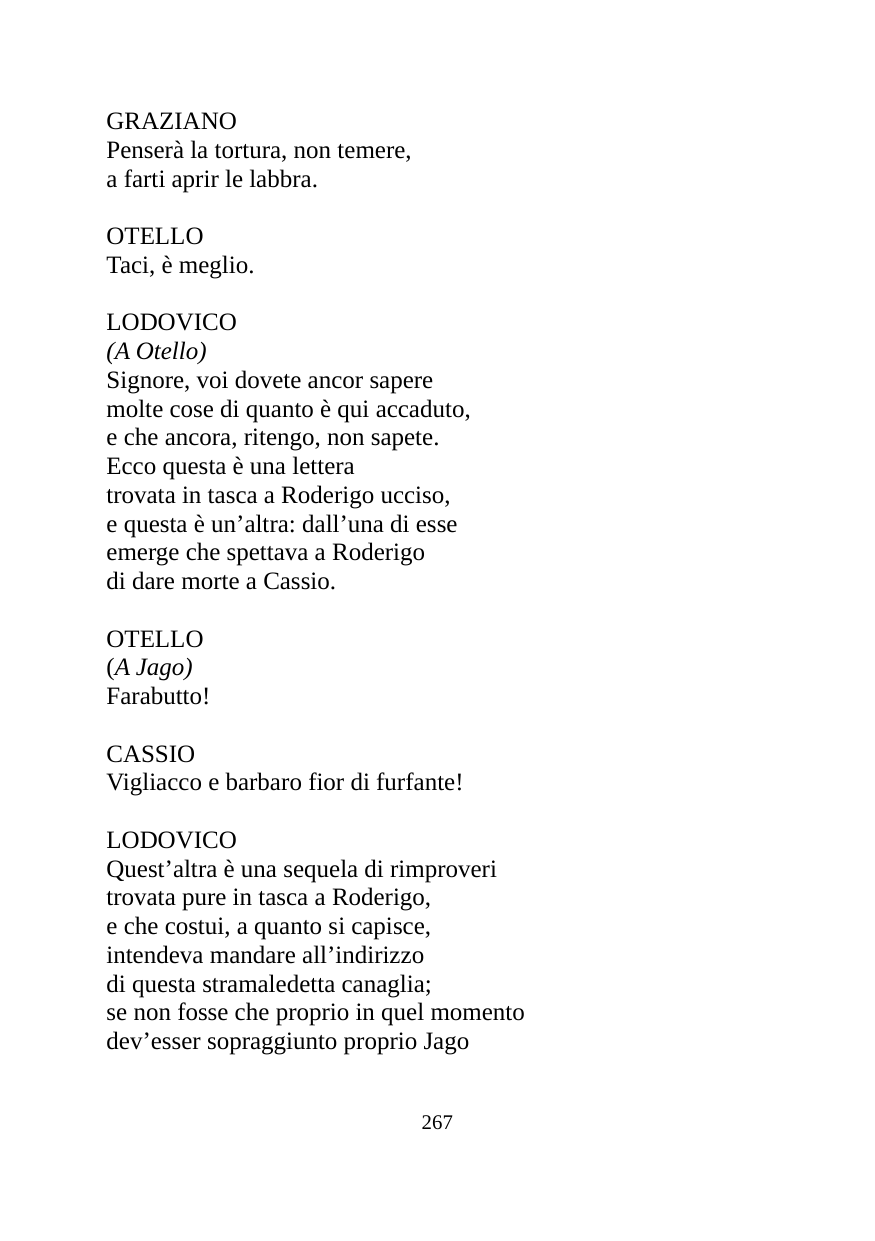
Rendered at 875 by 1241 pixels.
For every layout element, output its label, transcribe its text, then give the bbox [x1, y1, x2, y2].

text dev’esser sopraggiunto proprio Jago [106, 1026, 768, 1055]
text e questa è un’altra: dall’una di esse [106, 509, 768, 537]
text OTELLO Taci, è meglio. [106, 221, 768, 279]
text emerge che spettava a Roderigo [106, 537, 768, 566]
text di questa stramaledetta canaglia; [106, 969, 768, 997]
text GRAZIANO Penserà la tortura, non temere, [106, 106, 768, 164]
text di dare morte a Cassio. [106, 566, 768, 595]
text LODOVICO (A Otello) [106, 307, 768, 365]
text se non fosse che proprio in quel momento [106, 997, 768, 1026]
text e che ancora, ritengo, non sapete. [106, 422, 768, 451]
text CASSIO Vigliacco e barbaro fior di furfante! [106, 739, 768, 796]
text a farti aprir le labbra. [106, 164, 768, 192]
text trovata pure in tasca a Roderigo, [106, 882, 768, 911]
text LODOVICO Quest’altra è una sequela di rimproveri [106, 825, 768, 882]
text e che costui, a quanto si capisce, [106, 911, 768, 940]
text intendeva mandare all’indirizzo [106, 940, 768, 969]
text Farabutto! [106, 681, 768, 710]
text trovata in tasca a Roderigo ucciso, [106, 480, 768, 509]
text molte cose di quanto è qui accaduto, [106, 394, 768, 422]
text Signore, voi dovete ancor sapere [106, 365, 768, 394]
text OTELLO (A Jago) [106, 624, 768, 681]
text Ecco questa è una lettera [106, 451, 768, 480]
